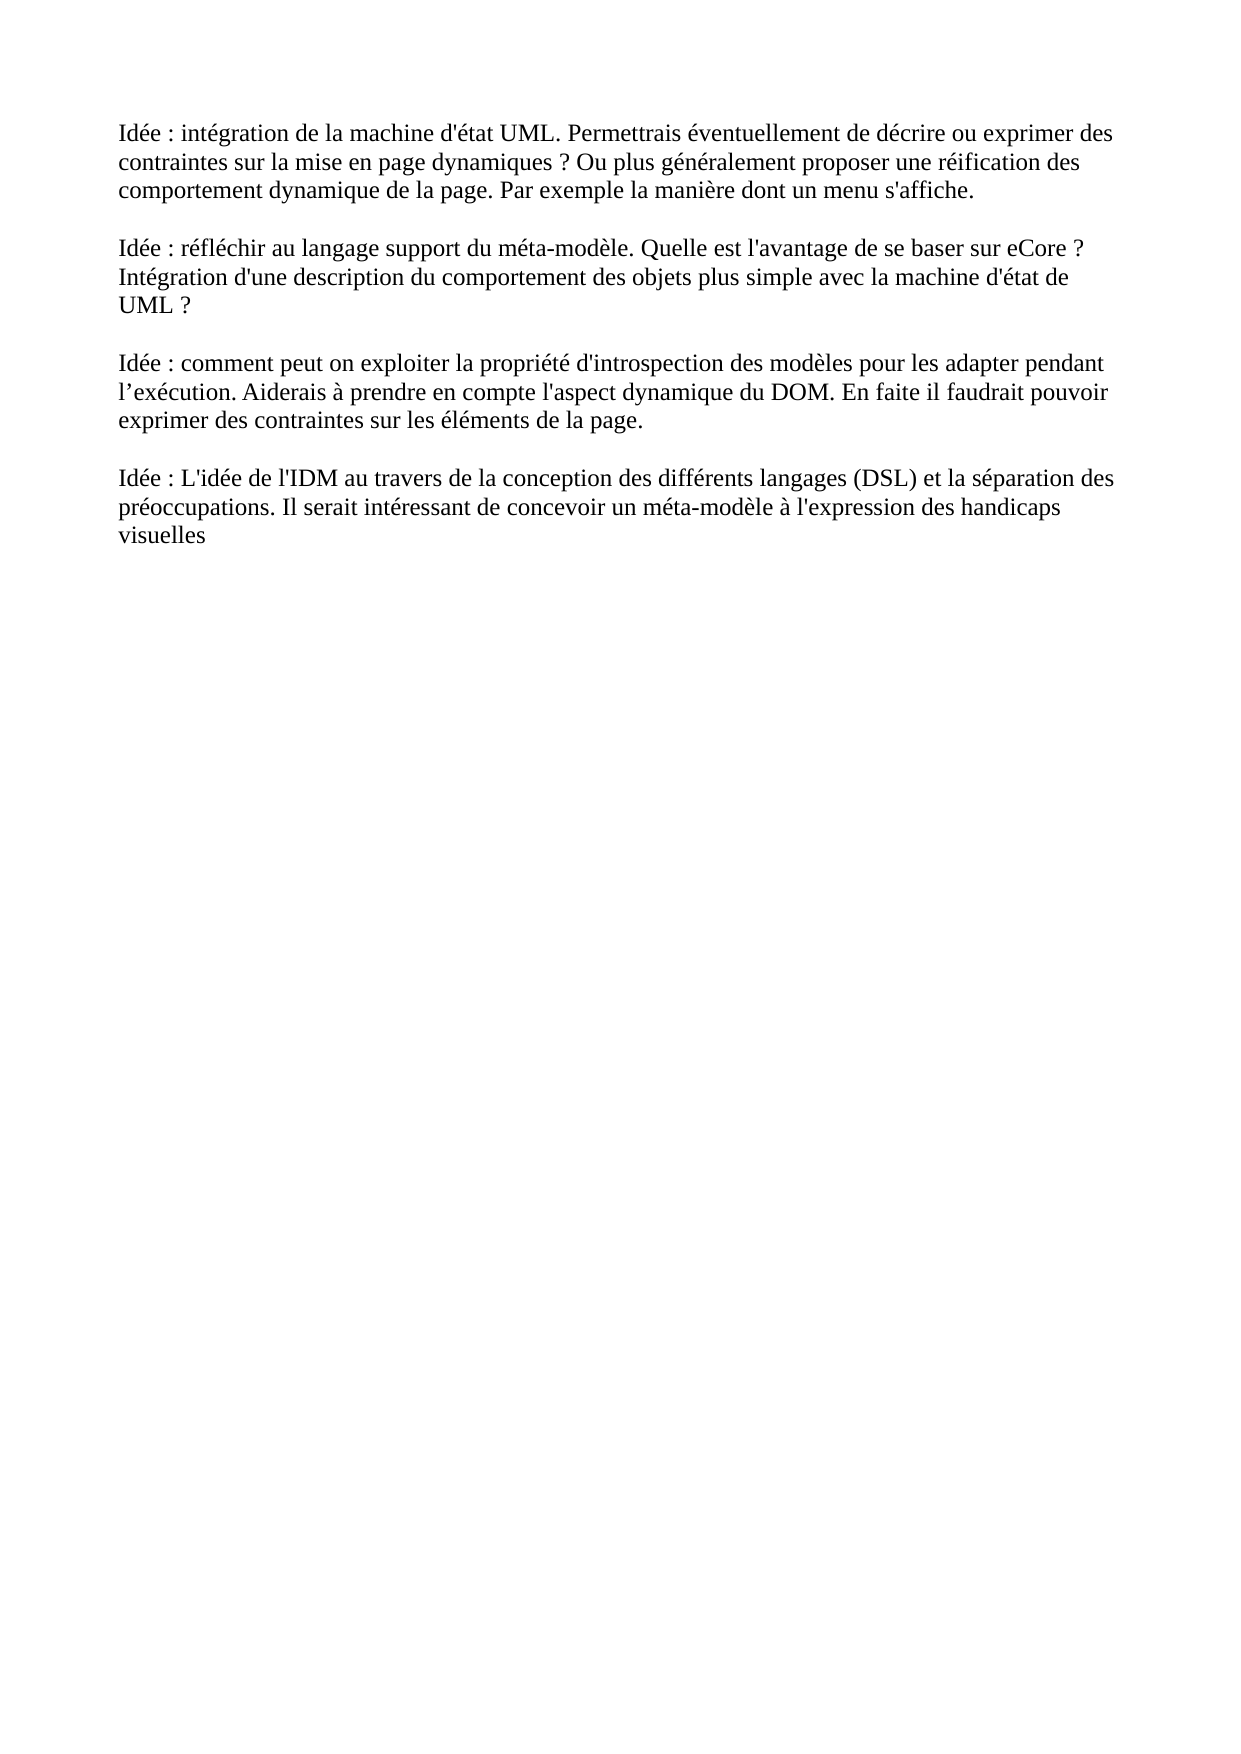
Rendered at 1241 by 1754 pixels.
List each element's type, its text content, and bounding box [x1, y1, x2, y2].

text Idée : intégration de la machine d'état UML. Permettrais éventuellement de décrire ou exprimer des contraintes sur la mise en page dynamiques ? Ou plus généralement proposer une réification des comportement dynamique de la page. Par exemple la manière dont un menu s'affiche. [118, 118, 1122, 204]
text Idée : L'idée de l'IDM au travers de la conception des différents langages (DSL) et la séparation des préoccupations. Il serait intéressant de concevoir un méta-modèle à l'expression des handicaps visuelles [118, 463, 1122, 549]
text Idée : comment peut on exploiter la propriété d'introspection des modèles pour les adapter pendant l’exécution. Aiderais à prendre en compte l'aspect dynamique du DOM. En faite il faudrait pouvoir exprimer des contraintes sur les éléments de la page. [118, 348, 1122, 434]
text Idée : réfléchir au langage support du méta-modèle. Quelle est l'avantage de se baser sur eCore ? Intégration d'une description du comportement des objets plus simple avec la machine d'état de UML ? [118, 233, 1122, 319]
